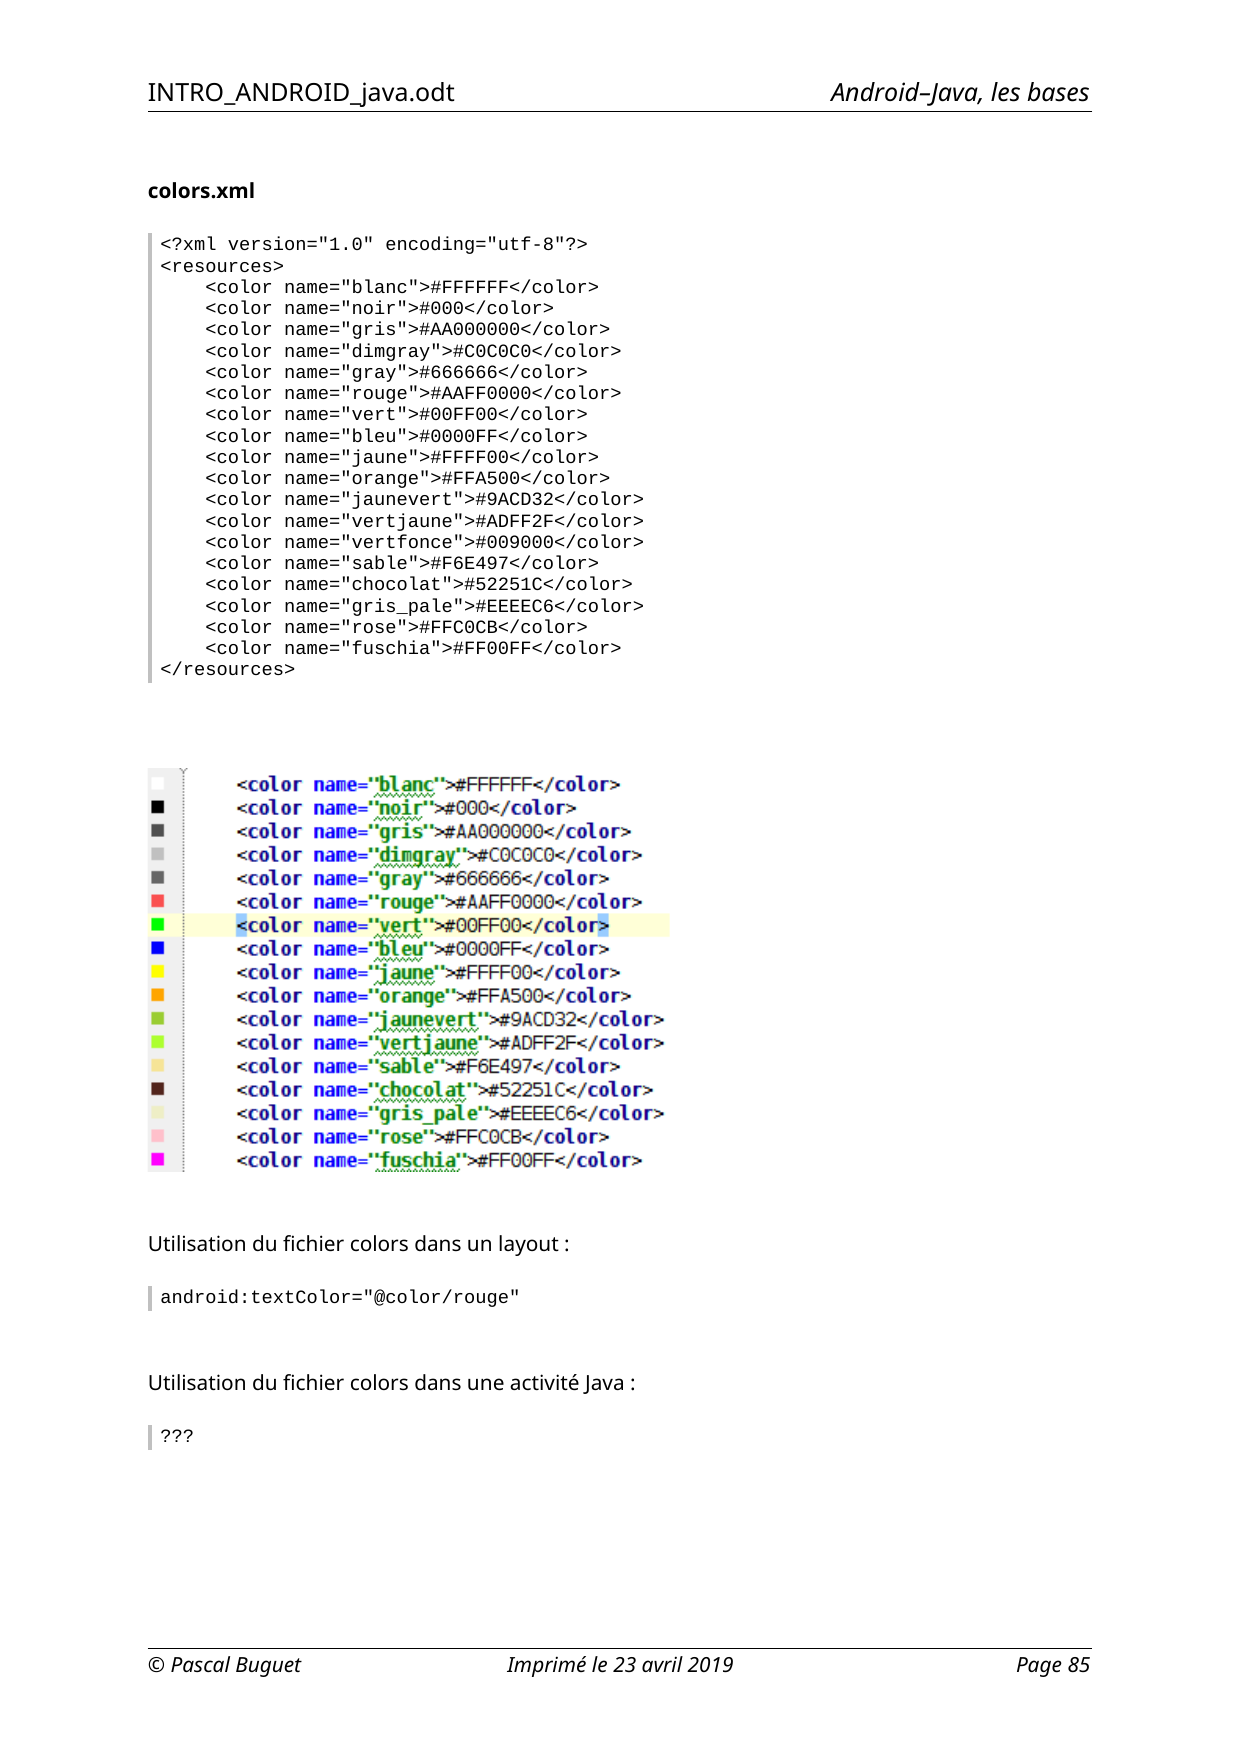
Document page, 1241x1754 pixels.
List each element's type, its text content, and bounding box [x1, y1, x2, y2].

text <color name="orange">#FFA500</color> [152, 469, 1092, 490]
text <resources> [152, 256, 1092, 278]
text <color name="sable">#F6E497</color> [152, 554, 1092, 575]
text <color name="gray">#666666</color> [152, 363, 1092, 384]
text <?xml version="1.0" encoding="utf-8"?> [152, 233, 1092, 256]
text ??? [152, 1425, 1092, 1450]
text <color name="fuschia">#FF00FF</color> [152, 639, 1092, 660]
text <color name="rouge">#AAFF0000</color> [152, 384, 1092, 405]
text colors.xml [148, 176, 1092, 204]
text </resources> [152, 660, 1092, 683]
text <color name="jaune">#FFFF00</color> [152, 448, 1092, 469]
text <color name="jaunevert">#9ACD32</color> [152, 490, 1092, 511]
picture [147, 768, 670, 1172]
text <color name="dimgray">#C0C0C0</color> [152, 341, 1092, 363]
text <color name="gris_pale">#EEEEC6</color> [152, 596, 1092, 618]
text Utilisation du fichier colors dans une activité Java : [148, 1368, 1092, 1396]
text <color name="gris">#AA000000</color> [152, 320, 1092, 341]
text <color name="vert">#00FF00</color> [152, 405, 1092, 426]
text <color name="bleu">#0000FF</color> [152, 426, 1092, 448]
text android:textColor="@color/rouge" [152, 1286, 1092, 1311]
text <color name="vertfonce">#009000</color> [152, 533, 1092, 554]
text <color name="noir">#000</color> [152, 299, 1092, 320]
text Utilisation du fichier colors dans un layout : [148, 1229, 1092, 1257]
text <color name="chocolat">#52251C</color> [152, 575, 1092, 596]
text <color name="blanc">#FFFFFF</color> [152, 278, 1092, 299]
text <color name="vertjaune">#ADFF2F</color> [152, 511, 1092, 533]
text <color name="rose">#FFC0CB</color> [152, 618, 1092, 639]
